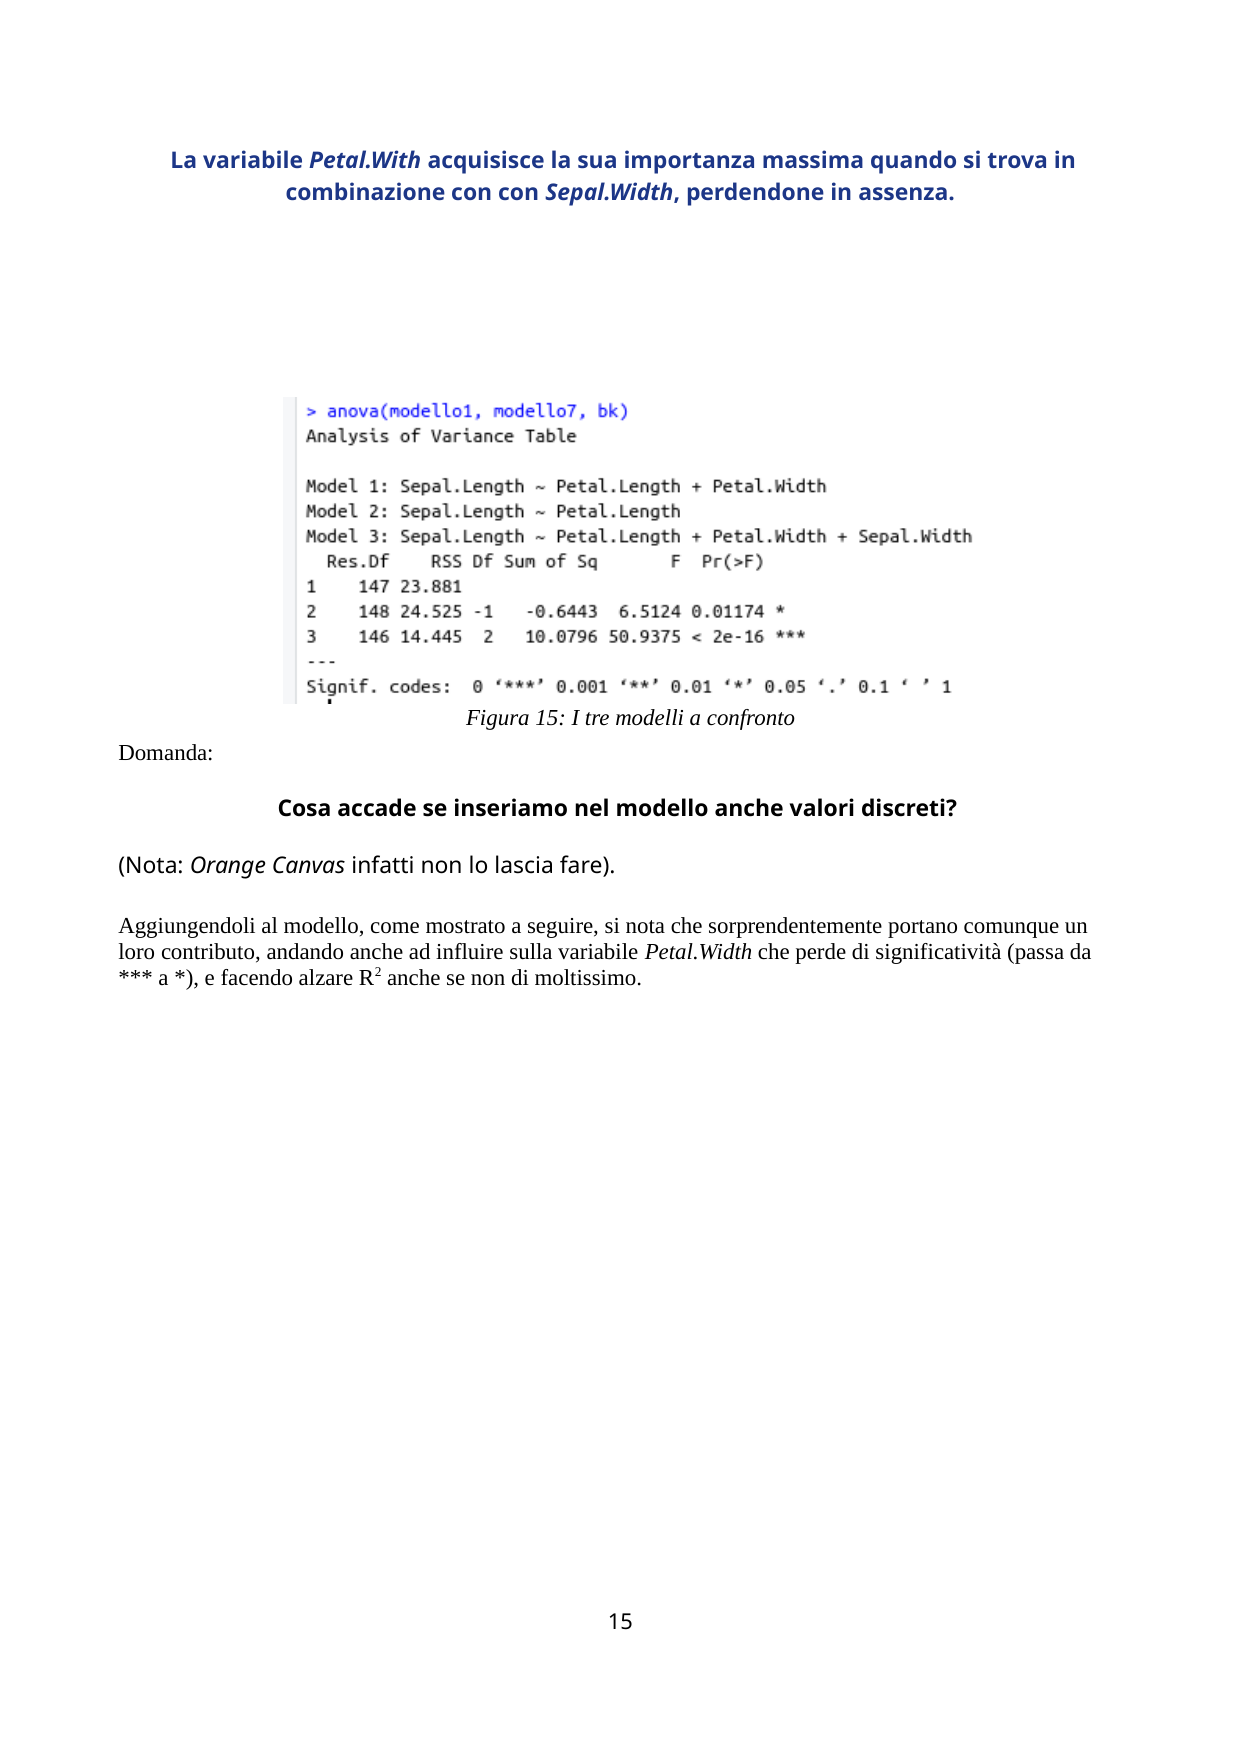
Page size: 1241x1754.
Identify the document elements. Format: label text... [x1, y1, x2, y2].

picture [283, 397, 980, 704]
text Domanda: [118, 739, 1122, 765]
text La variabile Petal.With acquisisce la sua importanza massima quando si trova in combinazione con con Sepal.Width, perdendone in assenza. [118, 144, 1122, 207]
text Cosa accade se inseriamo nel modello anche valori discreti? [118, 792, 1122, 823]
text (Nota: Orange Canvas infatti non lo lascia fare). [118, 849, 1122, 881]
text Figura 15: I tre modelli a confronto [283, 704, 980, 730]
text [283, 366, 980, 397]
text Aggiungendoli al modello, come mostrato a seguire, si nota che sorprendentemente portano comunque un loro contributo, andando anche ad influire sulla variabile Petal.Width che perde di significatività (passa da *** a *), e facendo alzare R2 anche se non di moltissimo. [118, 912, 1122, 991]
